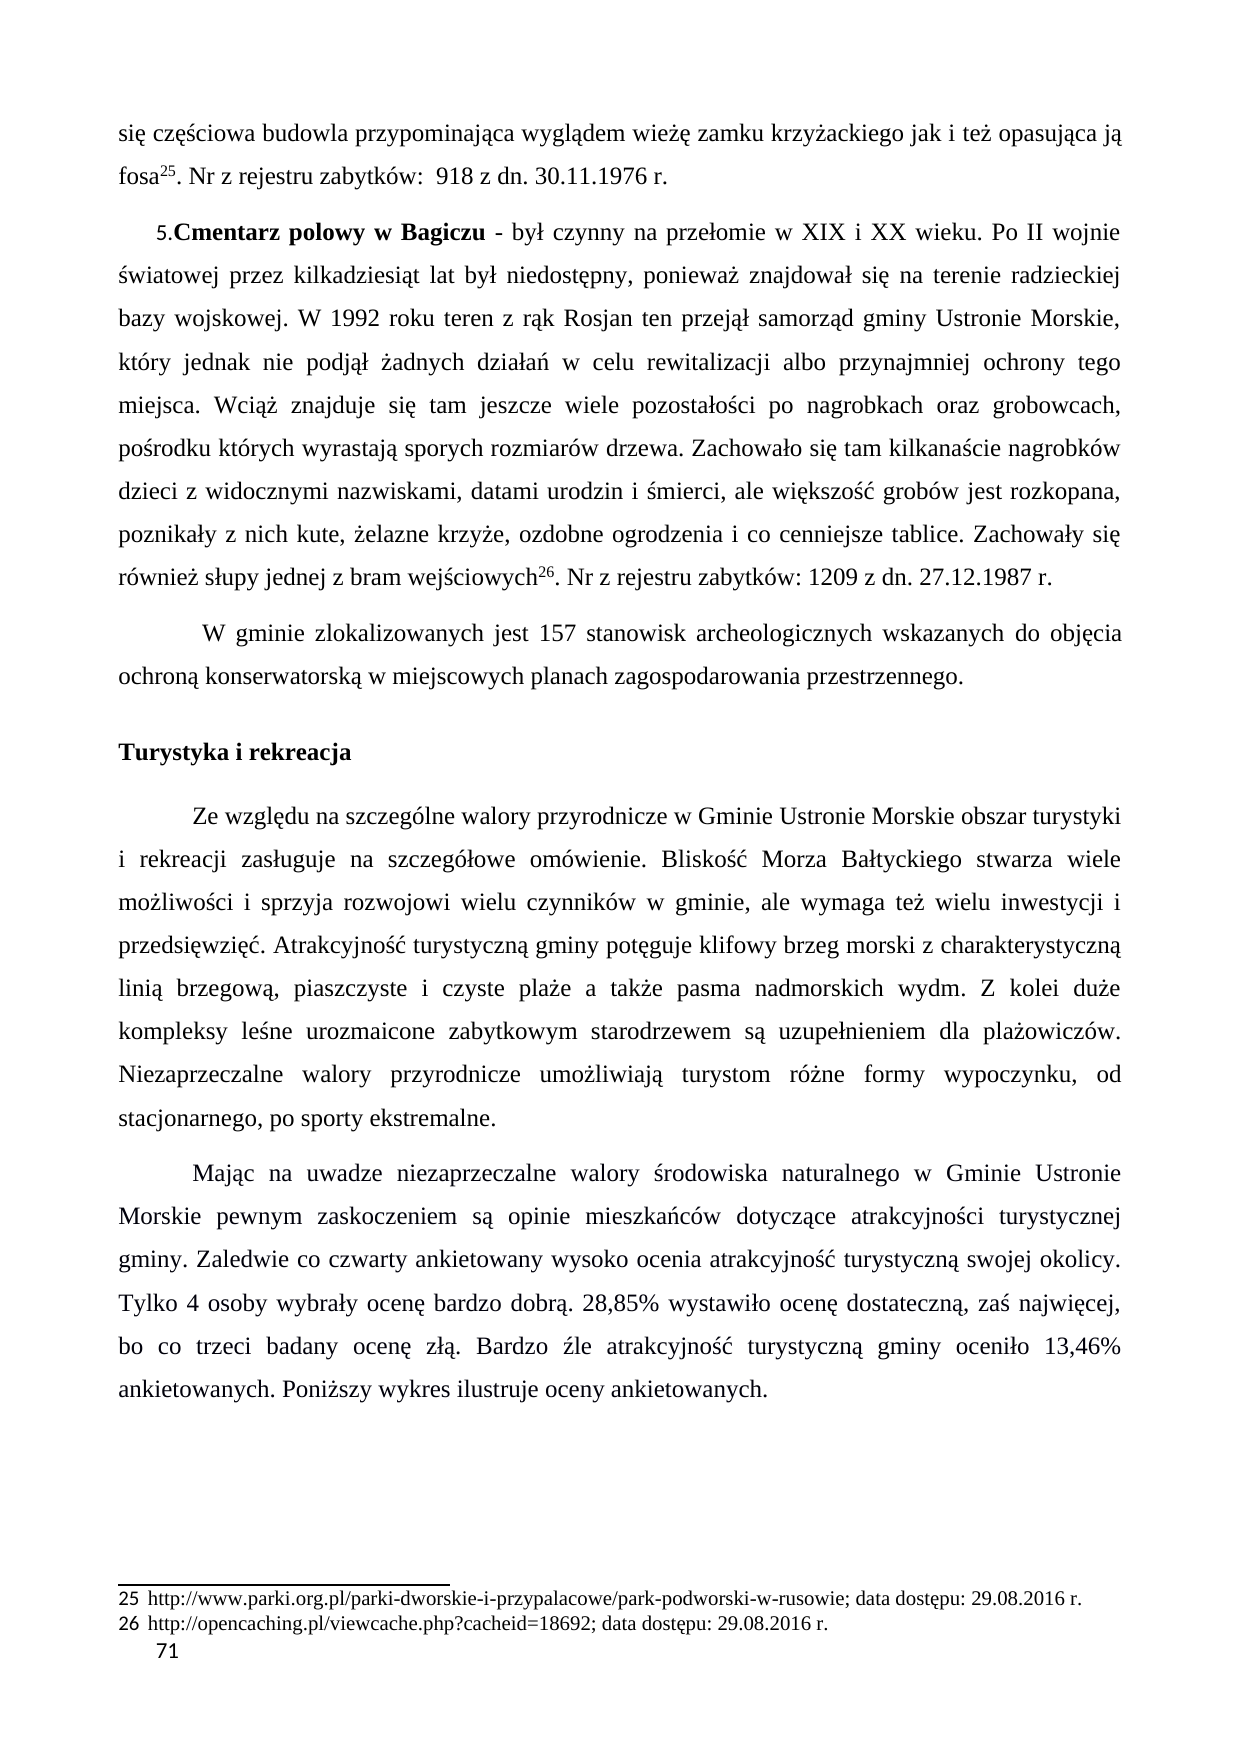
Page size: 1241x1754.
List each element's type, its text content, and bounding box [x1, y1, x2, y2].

text W gminie zlokalizowanych jest 157 stanowisk archeologicznych wskazanych do objęcia ochroną konserwatorską w miejscowych planach zagospodarowania przestrzennego. [118, 618, 1122, 690]
subtitle Turystyka i rekreacja [118, 737, 1122, 766]
list Cmentarz polowy w Bagiczu - był czynny na przełomie w XIX i XX wieku. Po II wojnie światowej przez kilkadziesiąt lat był niedostępny, ponieważ znajdował się na terenie radzieckiej bazy wojskowej. W 1992 roku teren z rąk Rosjan ten przejął samorząd gminy Ustronie Morskie, który jednak nie podjął żadnych działań w celu rewitalizacji albo przynajmniej ochrony tego miejsca. Wciąż znajduje się tam jeszcze wiele pozostałości po nagrobkach oraz grobowcach, pośrodku których wyrastają sporych rozmiarów drzewa. Zachowało się tam kilkanaście nagrobków dzieci z widocznymi nazwiskami, datami urodzin i śmierci, ale większość grobów jest rozkopana, poznikały z nich kute, żelazne krzyże, ozdobne ogrodzenia i co cenniejsze tablice. Zachowały się również słupy jednej z bram wejściowych. Nr z rejestru zabytków: 1209 z dn. 27.12.1987 r. [118, 217, 1122, 591]
text Mając na uwadze niezaprzeczalne walory środowiska naturalnego w Gminie Ustronie Morskie pewnym zaskoczeniem są opinie mieszkańców dotyczące atrakcyjności turystycznej gminy. Zaledwie co czwarty ankietowany wysoko ocenia atrakcyjność turystyczną swojej okolicy. Tylko 4 osoby wybrały ocenę bardzo dobrą. 28,85% wystawiło ocenę dostateczną, zaś najwięcej, bo co trzeci badany ocenę złą. Bardzo źle atrakcyjność turystyczną gminy oceniło 13,46% ankietowanych. Poniższy wykres ilustruje oceny ankietowanych. [118, 1158, 1122, 1403]
list http://opencaching.pl/viewcache.php?cacheid=18692; data dostępu: 29.08.2016 r. [118, 1610, 1122, 1636]
list się częściowa budowla przypominająca wyglądem wieżę zamku krzyżackiego jak i też opasująca ją fosa. Nr z rejestru zabytków: 918 z dn. 30.11.1976 r. [118, 118, 1122, 190]
text Ze względu na szczególne walory przyrodnicze w Gminie Ustronie Morskie obszar turystyki i rekreacji zasługuje na szczegółowe omówienie. Bliskość Morza Bałtyckiego stwarza wiele możliwości i sprzyja rozwojowi wielu czynników w gminie, ale wymaga też wielu inwestycji i przedsięwzięć. Atrakcyjność turystyczną gminy potęguje klifowy brzeg morski z charakterystyczną linią brzegową, piaszczyste i czyste plaże a także pasma nadmorskich wydm. Z kolei duże kompleksy leśne urozmaicone zabytkowym starodrzewem są uzupełnieniem dla plażowiczów. Niezaprzeczalne walory przyrodnicze umożliwiają turystom różne formy wypoczynku, od stacjonarnego, po sporty ekstremalne. [118, 801, 1122, 1131]
list http://www.parki.org.pl/parki-dworskie-i-przypalacowe/park-podworski-w-rusowie; data dostępu: 29.08.2016 r. [118, 1585, 1122, 1610]
